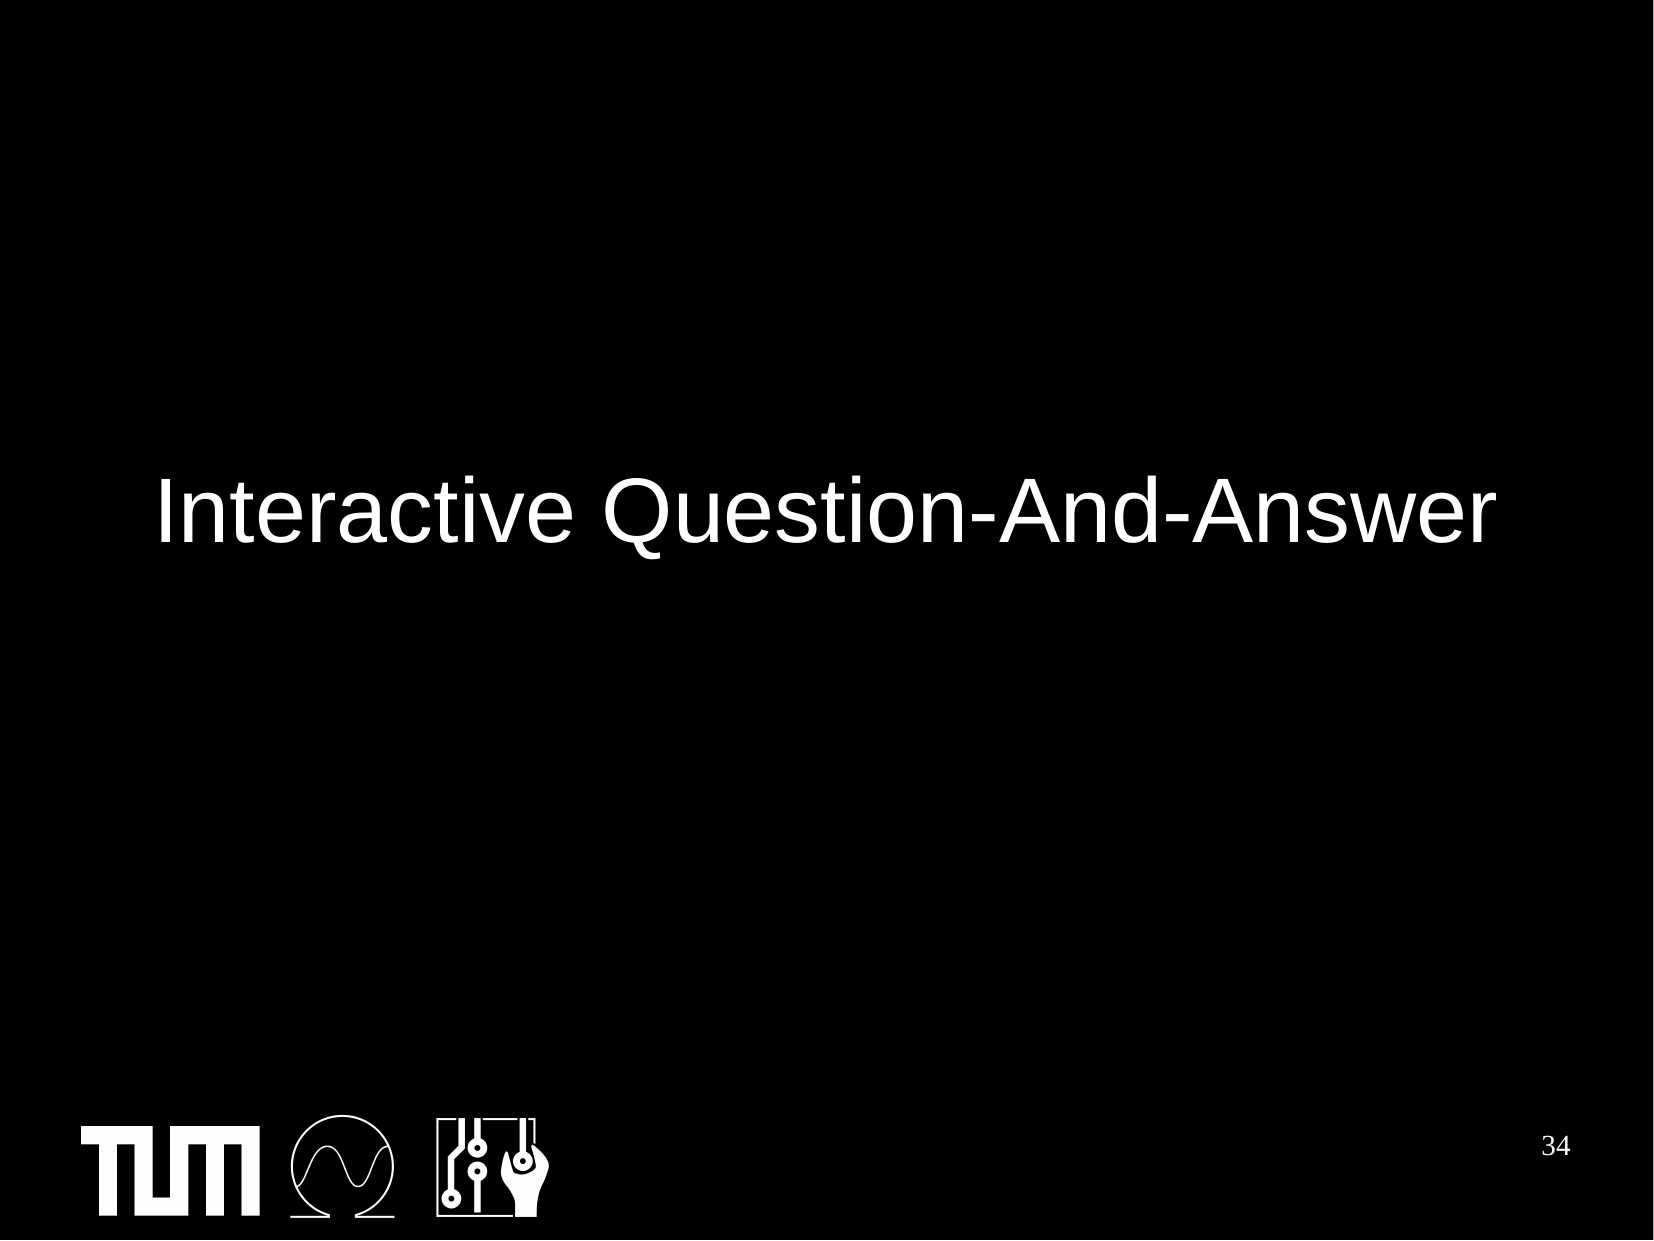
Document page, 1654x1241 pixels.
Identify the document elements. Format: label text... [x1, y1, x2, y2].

picture [283, 1108, 402, 1227]
picture [425, 1108, 554, 1227]
title Interactive Question-And-Answer [82, 407, 1571, 615]
picture [63, 1108, 272, 1227]
